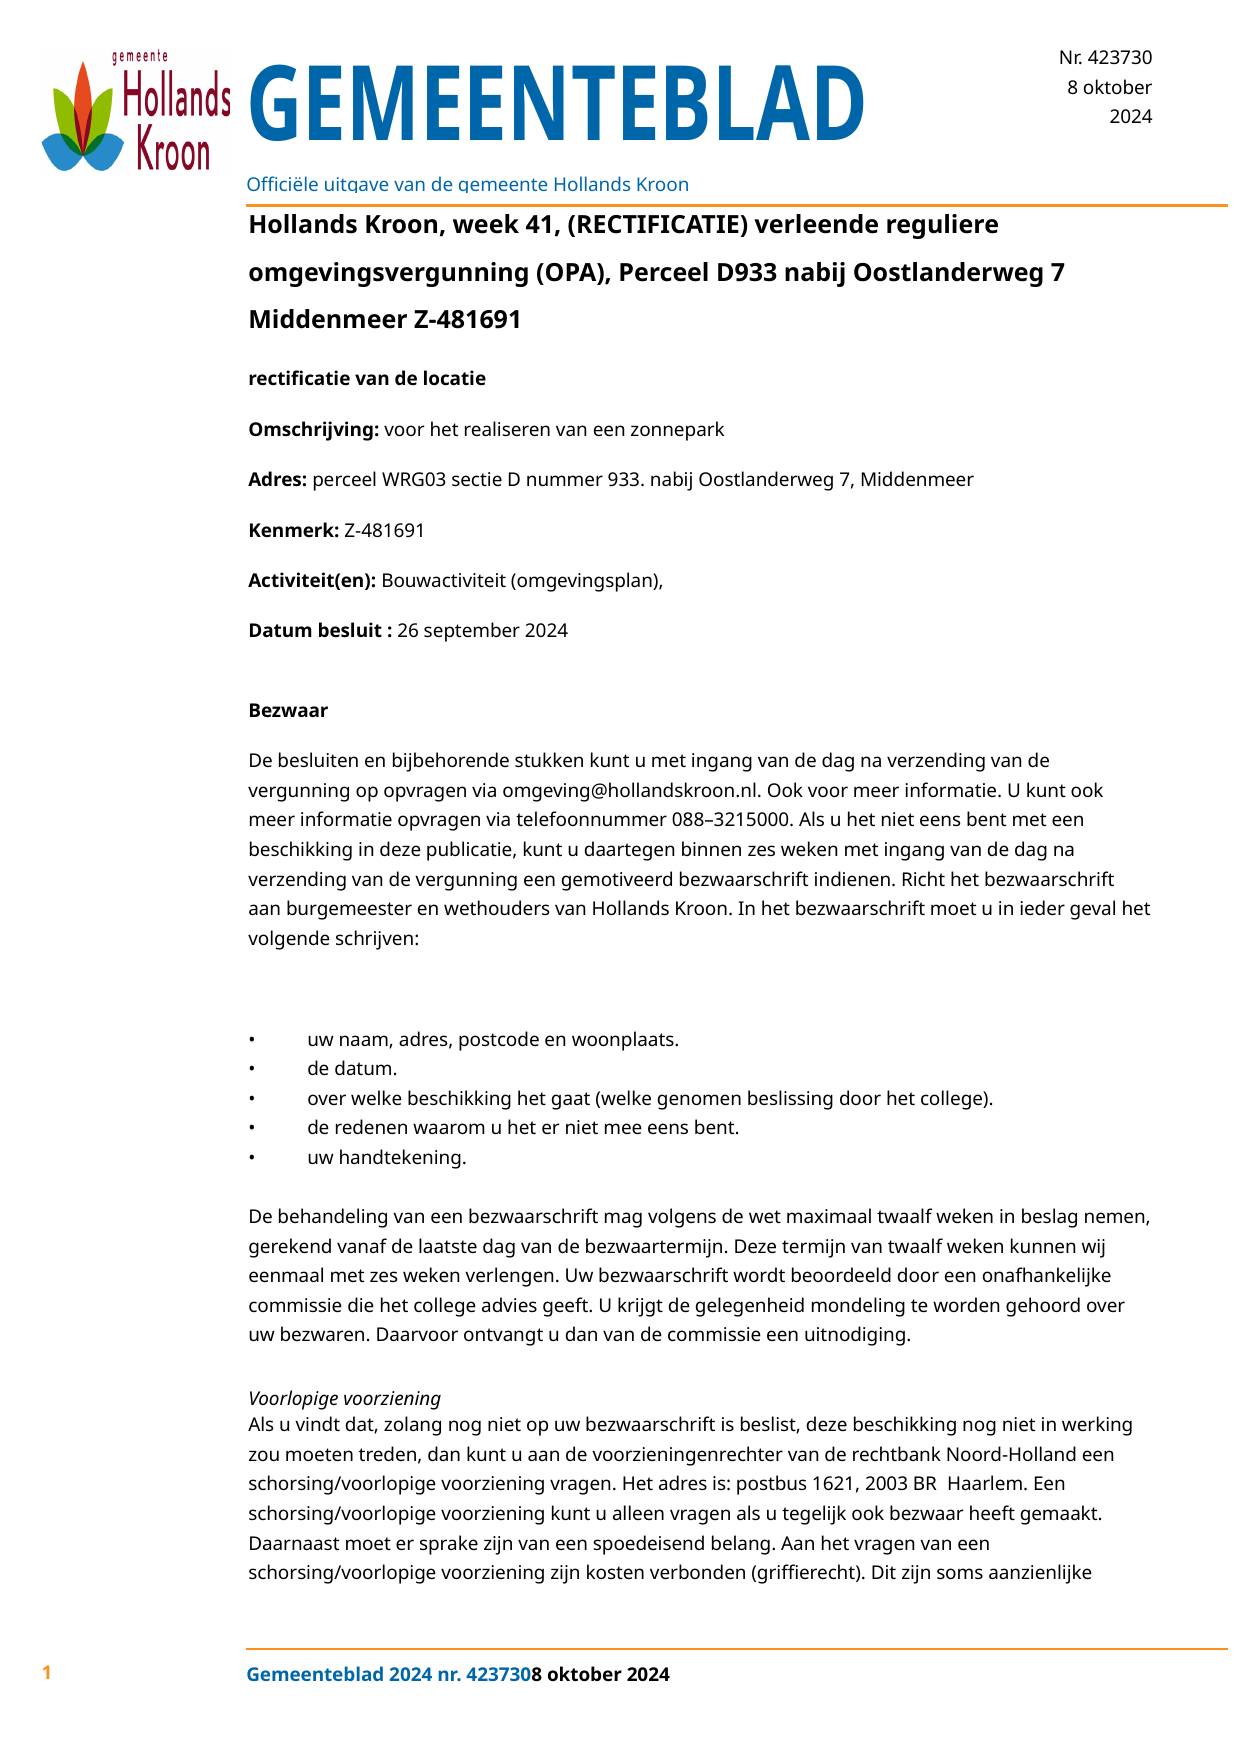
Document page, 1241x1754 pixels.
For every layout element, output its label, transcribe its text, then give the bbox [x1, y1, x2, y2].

list de redenen waarom u het er niet mee eens bent. [248, 1114, 1152, 1140]
text Voorlopige voorziening [248, 1386, 1152, 1411]
table_header [248, 668, 700, 694]
text Hollands Kroon, week 41, (RECTIFICATIE) verleende reguliere omgevingsvergunning (OPA), Perceel D933 nabij Oostlanderweg 7 Middenmeer Z-481691 [248, 207, 1152, 336]
table_header [700, 668, 1152, 694]
list de datum. [248, 1055, 1152, 1081]
text Adres: perceel WRG03 sectie D nummer 933. nabij Oostlanderweg 7, Middenmeer [248, 466, 1152, 492]
picture [41, 47, 231, 172]
list uw handtekening. [248, 1144, 1152, 1170]
text De besluiten en bijbehorende stukken kunt u met ingang van de dag na verzending van de vergunning op opvragen via omgeving@hollandskroon.nl. Ook voor meer informatie. U kunt ook meer informatie opvragen via telefoonnummer 088–3215000. Als u het niet eens bent met een beschikking in deze publicatie, kunt u daartegen binnen zes weken met ingang van de dag na verzending van de vergunning een gemotiveerd bezwaarschrift indienen. Richt het bezwaarschrift aan burgemeester en wethouders van Hollands Kroon. In het bezwaarschrift moet u in ieder geval het volgende schrijven: [248, 747, 1152, 951]
text rectificatie van de locatie [248, 366, 1152, 391]
text Kenmerk: Z-481691 [248, 517, 1152, 542]
text Als u vindt dat, zolang nog niet op uw bezwaarschrift is beslist, deze beschikking nog niet in werking zou moeten treden, dan kunt u aan de voorzieningenrechter van de rechtbank Noord-Holland een schorsing/voorlopige voorziening vragen. Het adres is: postbus 1621, 2003 BR Haarlem. Een schorsing/voorlopige voorziening kunt u alleen vragen als u tegelijk ook bezwaar heeft gemaakt. Daarnaast moet er sprake zijn van een spoedeisend belang. Aan het vragen van een schorsing/voorlopige voorziening zijn kosten verbonden (griffierecht). Dit zijn soms aanzienlijke [248, 1411, 1152, 1585]
text Bezwaar [248, 697, 1152, 723]
list uw naam, adres, postcode en woonplaats. [248, 1026, 1152, 1052]
text Datum besluit : 26 september 2024 [248, 618, 1152, 643]
list over welke beschikking het gaat (welke genomen beslissing door het college). [248, 1085, 1152, 1111]
text Omschrijving: voor het realiseren van een zonnepark [248, 416, 1152, 442]
text Activiteit(en): Bouwactiviteit (omgevingsplan), [248, 567, 1152, 593]
text De behandeling van een bezwaarschrift mag volgens de wet maximaal twaalf weken in beslag nemen, gerekend vanaf de laatste dag van de bezwaartermijn. Deze termijn van twaalf weken kunnen wij eenmaal met zes weken verlengen. Uw bezwaarschrift wordt beoordeeld door een onafhankelijke commissie die het college advies geeft. U krijgt de gelegenheid mondeling te worden gehoord over uw bezwaren. Daarvoor ontvangt u dan van de commissie een uitnodiging. [248, 1203, 1152, 1347]
